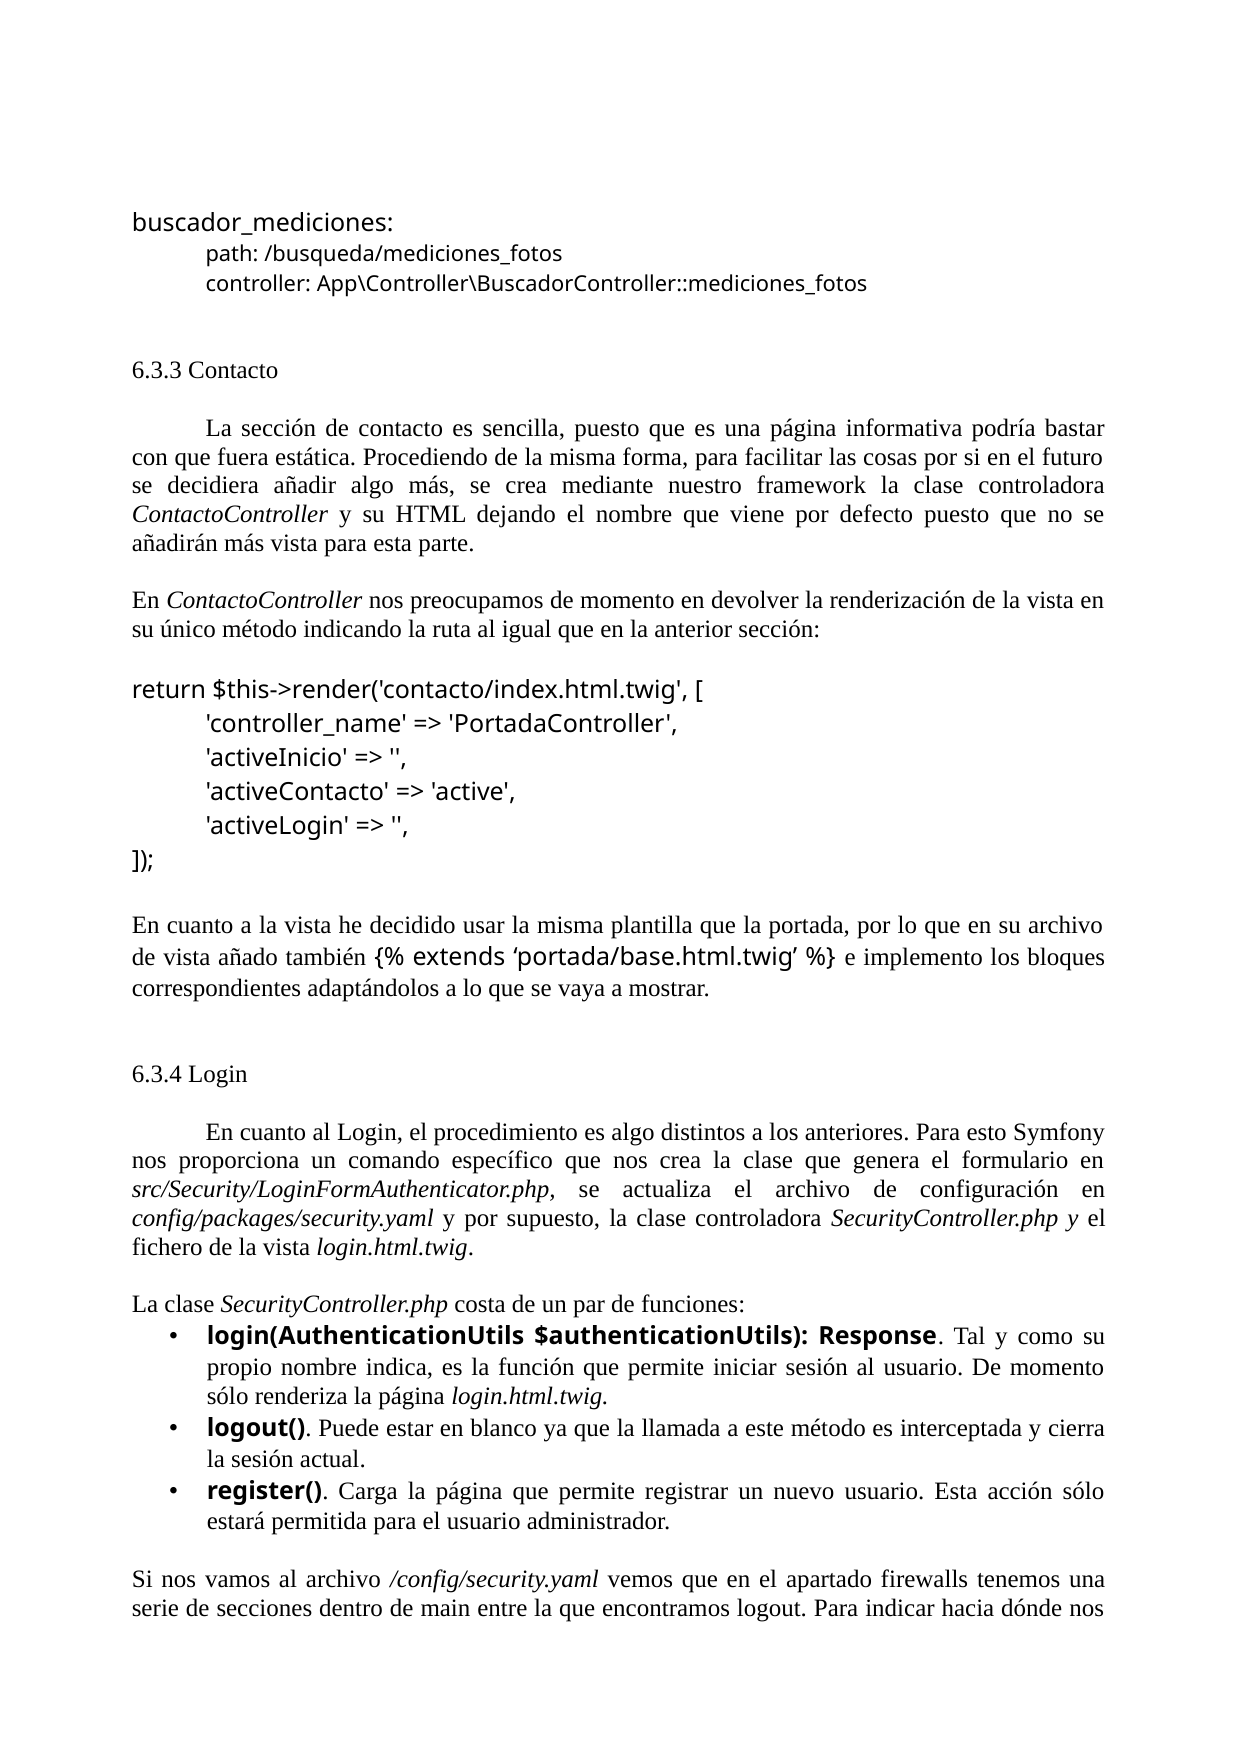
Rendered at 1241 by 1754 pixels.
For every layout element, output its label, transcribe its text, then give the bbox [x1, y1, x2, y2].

text buscador_mediciones: [132, 204, 1106, 238]
list login(AuthenticationUtils $authenticationUtils): Response. Tal y como su propio nombre indica, es la función que permite iniciar sesión al usuario. De momento sólo renderiza la página login.html.twig. [169, 1318, 1106, 1409]
list register(). Carga la página que permite registrar un nuevo usuario. Esta acción sólo estará permitida para el usuario administrador. [169, 1472, 1106, 1535]
text La sección de contacto es sencilla, puesto que es una página informativa podría bastar con que fuera estática. Procediendo de la misma forma, para facilitar las cosas por si en el futuro se decidiera añadir algo más, se crea mediante nuestro framework la clase controladora ContactoController y su HTML dejando el nombre que viene por defecto puesto que no se añadirán más vista para esta parte. [132, 413, 1106, 557]
text 6.3.3 Contacto [132, 356, 1106, 384]
list logout(). Puede estar en blanco ya que la llamada a este método es interceptada y cierra la sesión actual. [169, 1409, 1106, 1472]
text 'activeLogin' => '', [132, 808, 1106, 842]
text path: /busqueda/mediciones_fotos [132, 238, 1106, 268]
text ]); [132, 842, 1106, 876]
text 'controller_name' => 'PortadaController', [132, 706, 1106, 740]
text return $this->render('contacto/index.html.twig', [ [132, 672, 1106, 706]
text 'activeContacto' => 'active', [132, 774, 1106, 808]
text 6.3.4 Login [132, 1059, 1106, 1088]
text 'activeInicio' => '', [132, 740, 1106, 774]
text En ContactoController nos preocupamos de momento en devolver la renderización de la vista en su único método indicando la ruta al igual que en la anterior sección: [132, 586, 1106, 643]
text controller: App\Controller\BuscadorController::mediciones_fotos [132, 268, 1106, 298]
text Si nos vamos al archivo /config/security.yaml vemos que en el apartado firewalls tenemos una serie de secciones dentro de main entre la que encontramos logout. Para indicar hacia dónde nos [132, 1564, 1106, 1621]
text La clase SecurityController.php costa de un par de funciones: [132, 1289, 1106, 1318]
text En cuanto al Login, el procedimiento es algo distintos a los anteriores. Para esto Symfony nos proporciona un comando específico que nos crea la clase que genera el formulario en src/Security/LoginFormAuthenticator.php, se actualiza el archivo de configuración en config/packages/security.yaml y por supuesto, la clase controladora SecurityController.php y el fichero de la vista login.html.twig. [132, 1117, 1106, 1261]
text En cuanto a la vista he decidido usar la misma plantilla que la portada, por lo que en su archivo de vista añado también {% extends ‘portada/base.html.twig’ %} e implemento los bloques correspondientes adaptándolos a lo que se vaya a mostrar. [132, 910, 1106, 1002]
